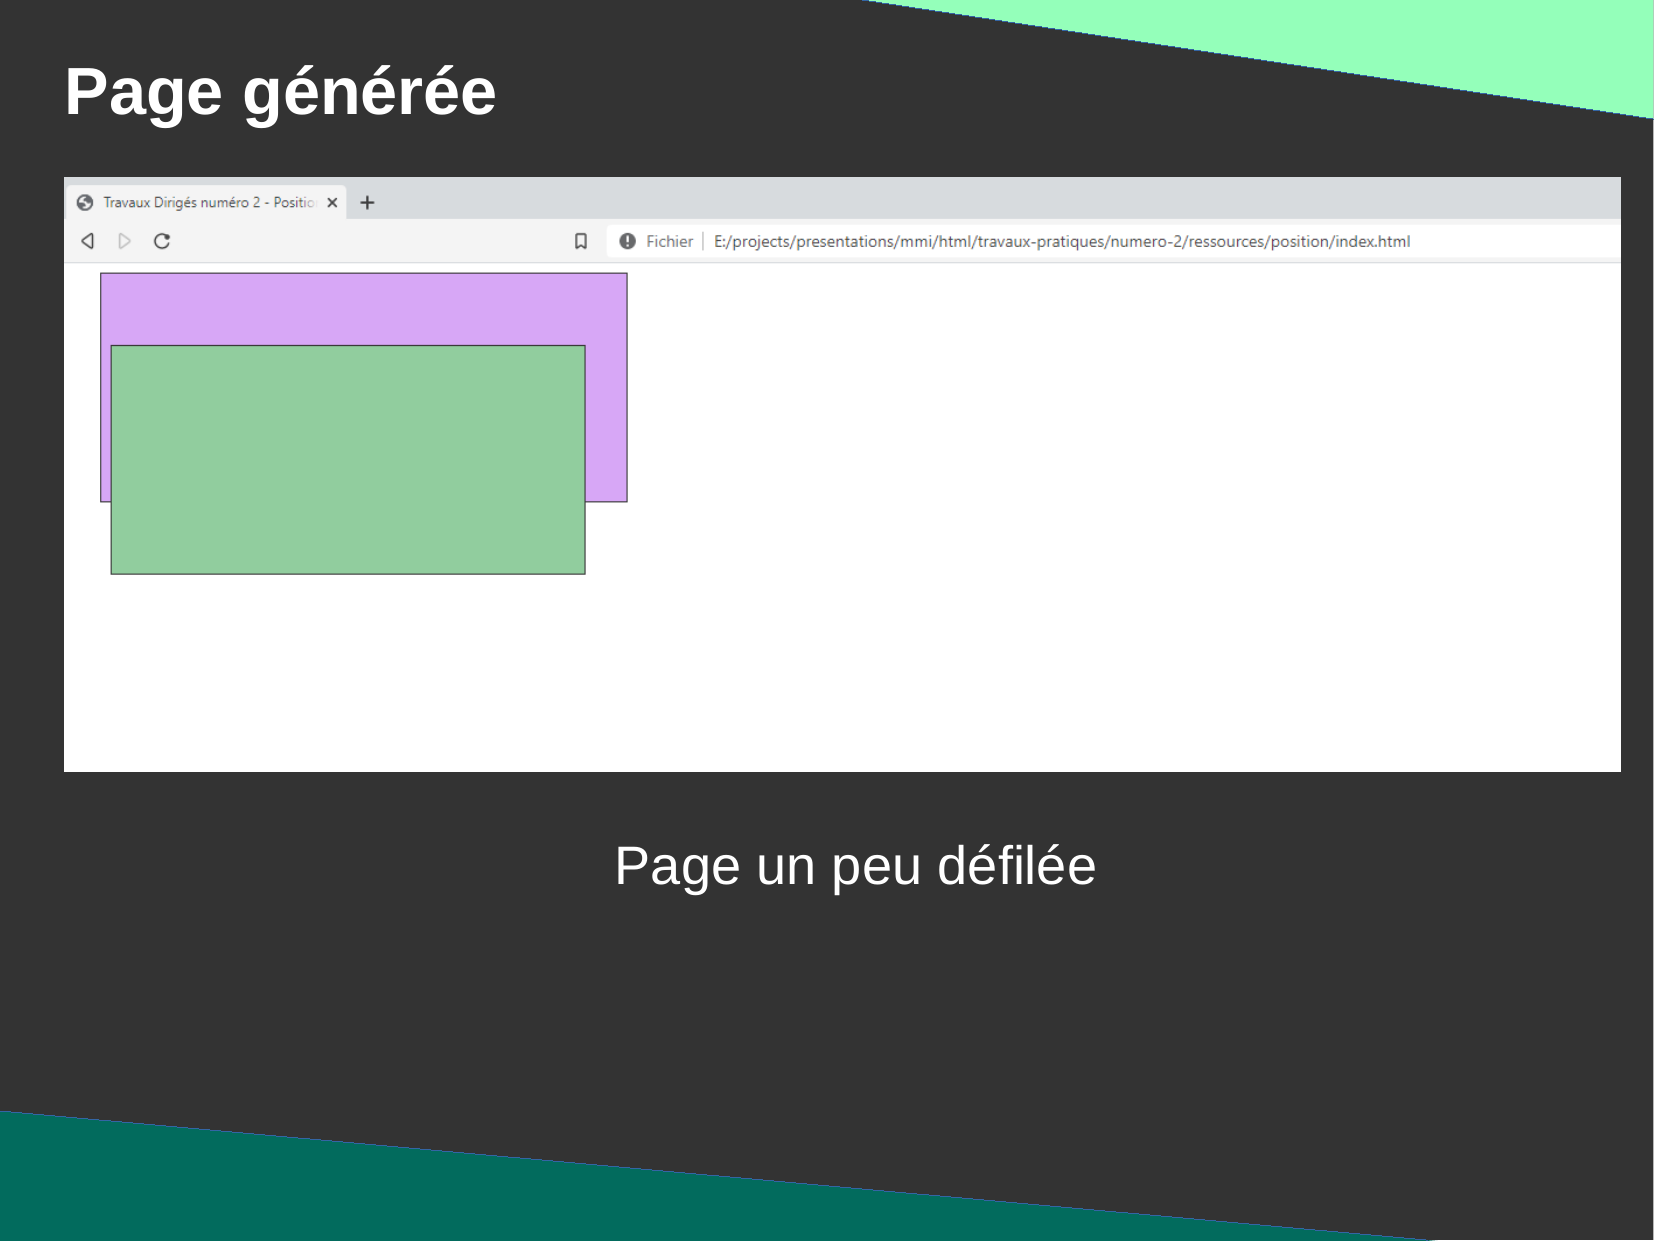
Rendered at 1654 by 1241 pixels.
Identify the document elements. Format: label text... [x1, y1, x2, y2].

title Page générée [64, 54, 1553, 157]
text_box [862, 0, 1654, 120]
picture [64, 177, 1621, 772]
title Page un peu défilée [614, 835, 1099, 898]
